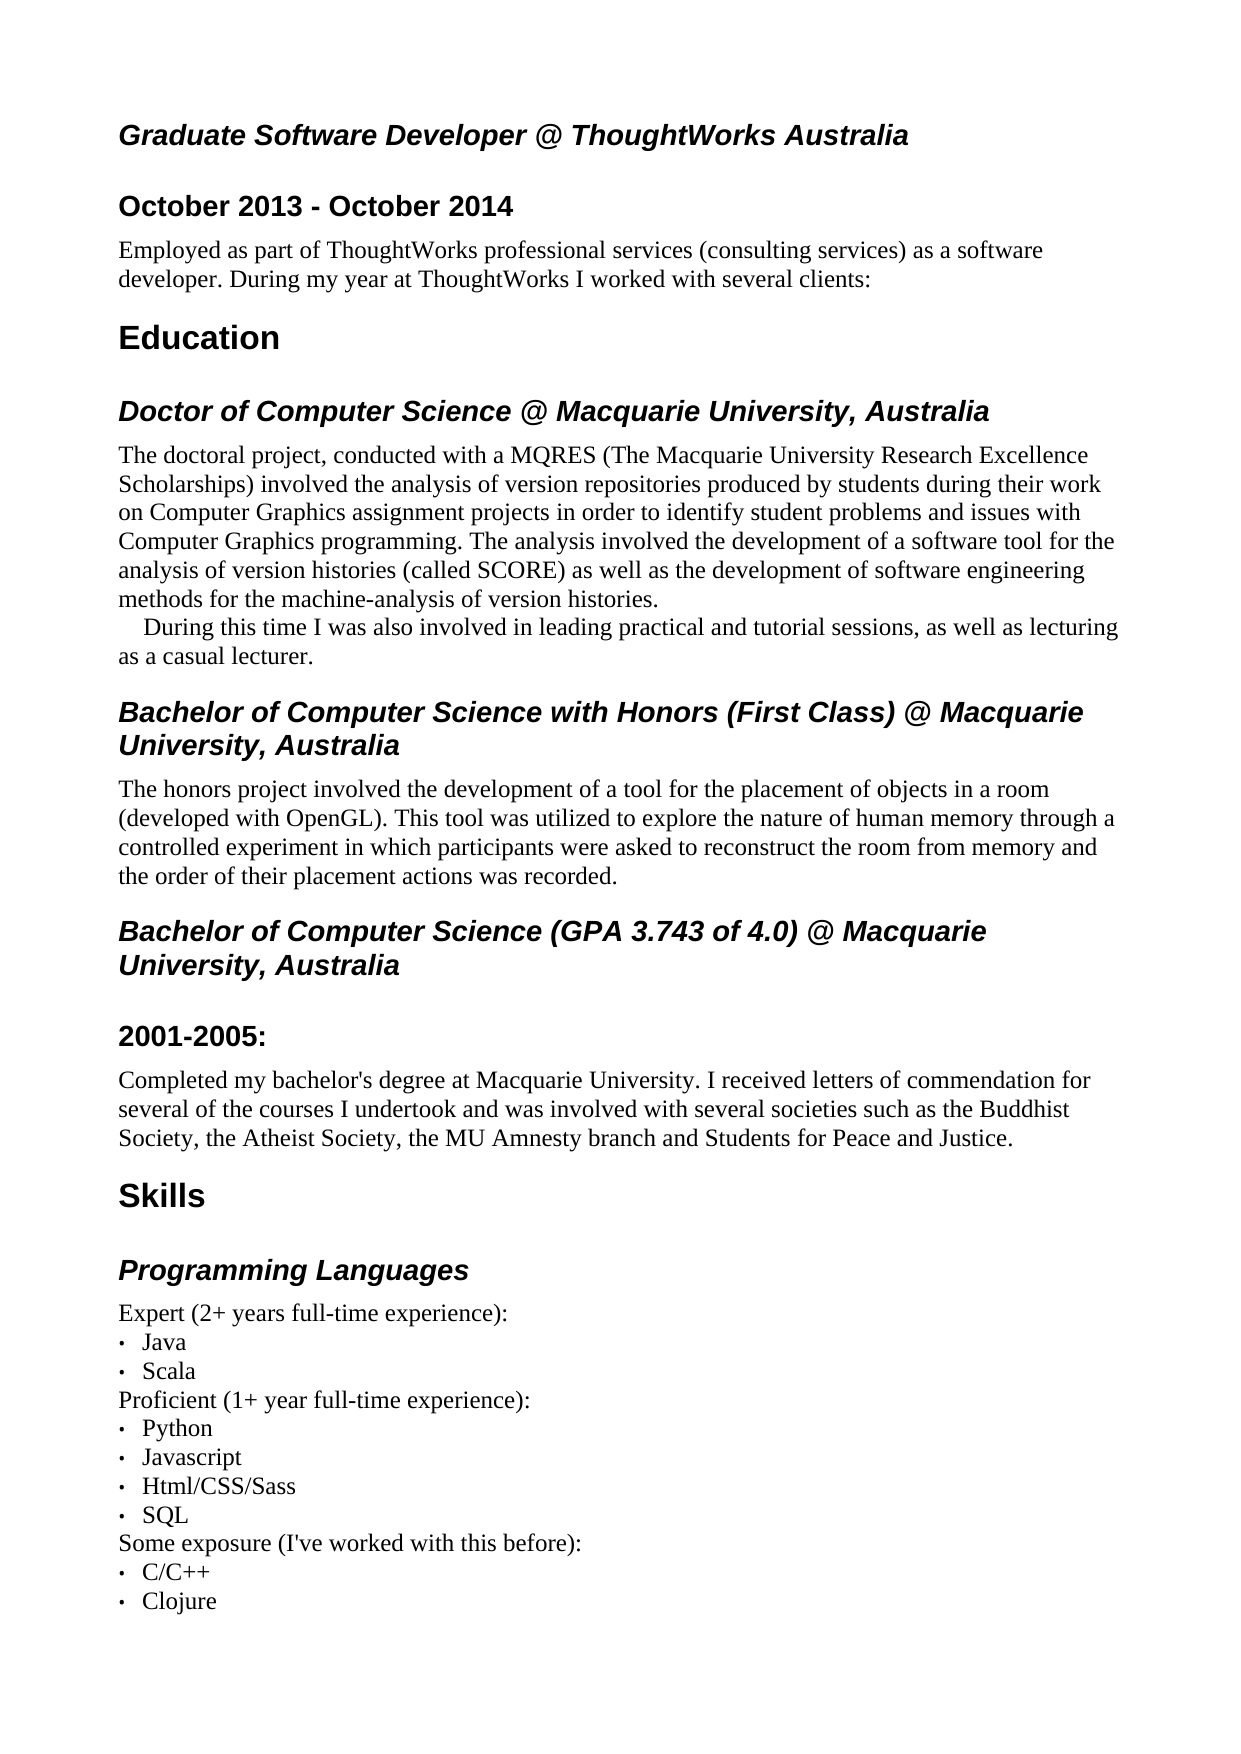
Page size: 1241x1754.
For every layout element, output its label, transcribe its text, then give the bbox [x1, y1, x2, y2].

list C/C++ [118, 1557, 1122, 1586]
list Clojure [118, 1586, 1122, 1615]
subtitle Bachelor of Computer Science with Honors (First Class) @ Macquarie University, Australia [118, 695, 1122, 762]
text Employed as part of ThoughtWorks professional services (consulting services) as a software developer. During my year at ThoughtWorks I worked with several clients: [118, 235, 1122, 293]
subtitle October 2013 - October 2014 [118, 189, 1122, 223]
list Javascript [118, 1442, 1122, 1471]
subtitle Education [118, 318, 1122, 356]
subtitle 2001-2005: [118, 1019, 1122, 1053]
list SQL [118, 1500, 1122, 1528]
subtitle Bachelor of Computer Science (GPA 3.743 of 4.0) @ Macquarie University, Australia [118, 914, 1122, 982]
list Java [118, 1327, 1122, 1356]
text Expert (2+ years full-time experience): [118, 1298, 1122, 1327]
text The doctoral project, conducted with a MQRES (The Macquarie University Research Excellence Scholarships) involved the analysis of version repositories produced by students during their work on Computer Graphics assignment projects in order to identify student problems and issues with Computer Graphics programming. The analysis involved the development of a software tool for the analysis of version histories (called SCORE) as well as the development of software engineering methods for the machine-analysis of version histories. During this time I was also involved in leading practical and tutorial sessions, as well as lecturing as a casual lecturer. [118, 440, 1122, 670]
text Completed my bachelor's degree at Macquarie University. I received letters of commendation for several of the courses I undertook and was involved with several societies such as the Buddhist Society, the Atheist Society, the MU Amnesty branch and Students for Peace and Justice. [118, 1065, 1122, 1151]
list Python [118, 1413, 1122, 1442]
subtitle Programming Languages [118, 1252, 1122, 1286]
text The honors project involved the development of a tool for the placement of objects in a room (developed with OpenGL). This tool was utilized to explore the nature of human memory through a controlled experiment in which participants were asked to reconstruct the room from memory and the order of their placement actions was recorded. [118, 774, 1122, 889]
list Scala [118, 1356, 1122, 1385]
text Proficient (1+ year full-time experience): [118, 1385, 1122, 1413]
subtitle Doctor of Computer Science @ Macquarie University, Australia [118, 394, 1122, 427]
subtitle Skills [118, 1176, 1122, 1215]
list Html/CSS/Sass [118, 1471, 1122, 1500]
text Some exposure (I've worked with this before): [118, 1528, 1122, 1557]
subtitle Graduate Software Developer @ ThoughtWorks Australia [118, 118, 1122, 152]
